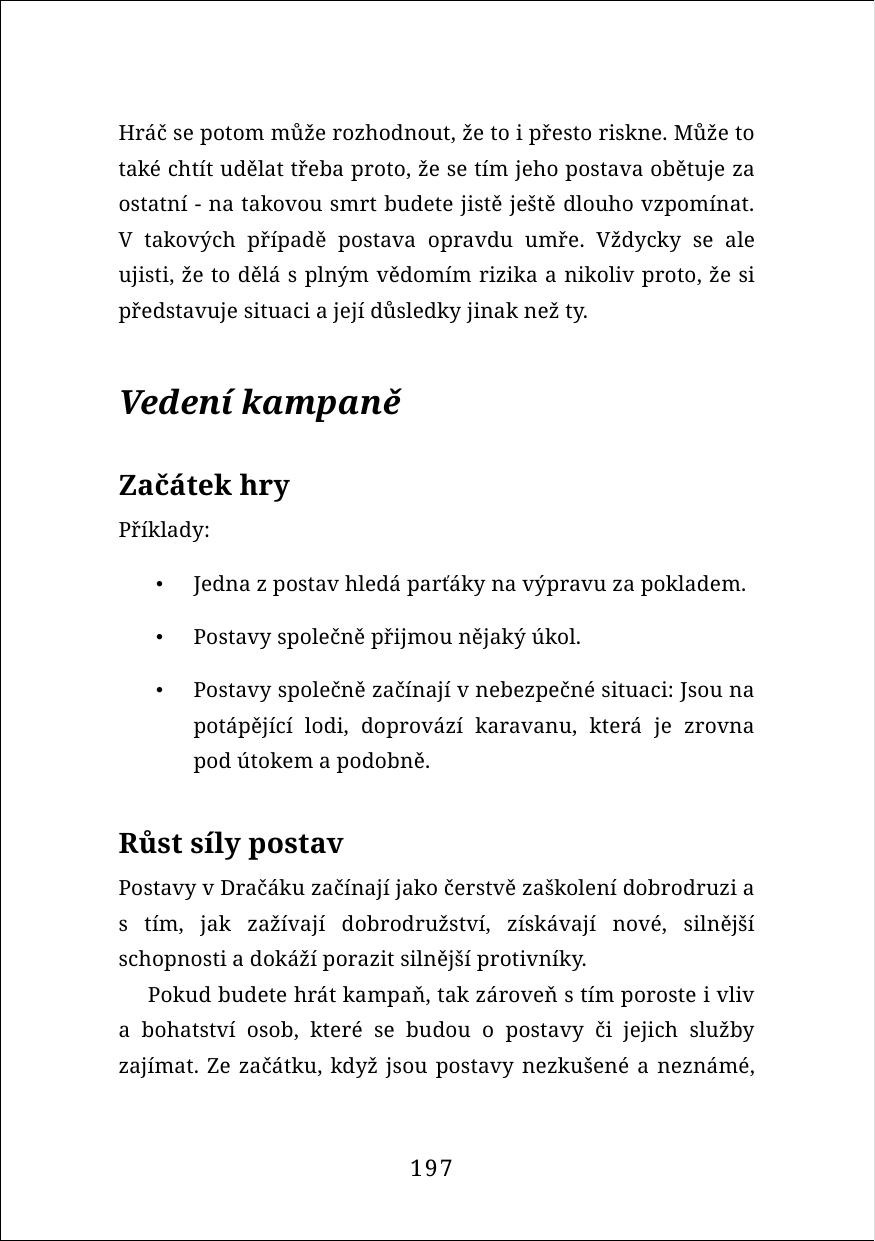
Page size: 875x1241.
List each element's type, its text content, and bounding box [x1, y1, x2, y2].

subtitle Růst síly postav [118, 823, 756, 861]
text Hráč se potom může rozhodnout, že to i přesto riskne. Může to také chtít udělat třeba proto, že se tím jeho postava obětuje za ostatní - na takovou smrt budete jistě ještě dlouho vzpomínat. V takových případě postava opravdu umře. Vždycky se ale ujisti, že to dělá s plným vědomím rizika a nikoliv proto, že si představuje situaci a její důsledky jinak než ty. [118, 118, 756, 324]
list Postavy společně začínají v nebezpečné situaci: Jsou na potápějící lodi, doprovází karavanu, která je zrovna pod útokem a podobně. [156, 675, 756, 775]
text Postavy v Dračáku začínají jako čerstvě zaškolení dobrodruzi a s tím, jak zažívají dobrodružství, získávají nové, silnější schopnosti a dokáží porazit silnější protivníky. Pokud budete hrát kampaň, tak zároveň s tím poroste i vliv a bohatství osob, které se budou o postavy či jejich služby zajímat. Ze začátku, když jsou postavy nezkušené a neznámé, [118, 873, 756, 1079]
list Postavy společně přijmou nějaký úkol. [156, 622, 756, 650]
subtitle Vedení kampaně [118, 379, 756, 424]
subtitle Začátek hry [118, 465, 756, 504]
list Jedna z postav hledá parťáky na výpravu za pokladem. [156, 569, 756, 597]
text Příklady: [118, 516, 756, 544]
